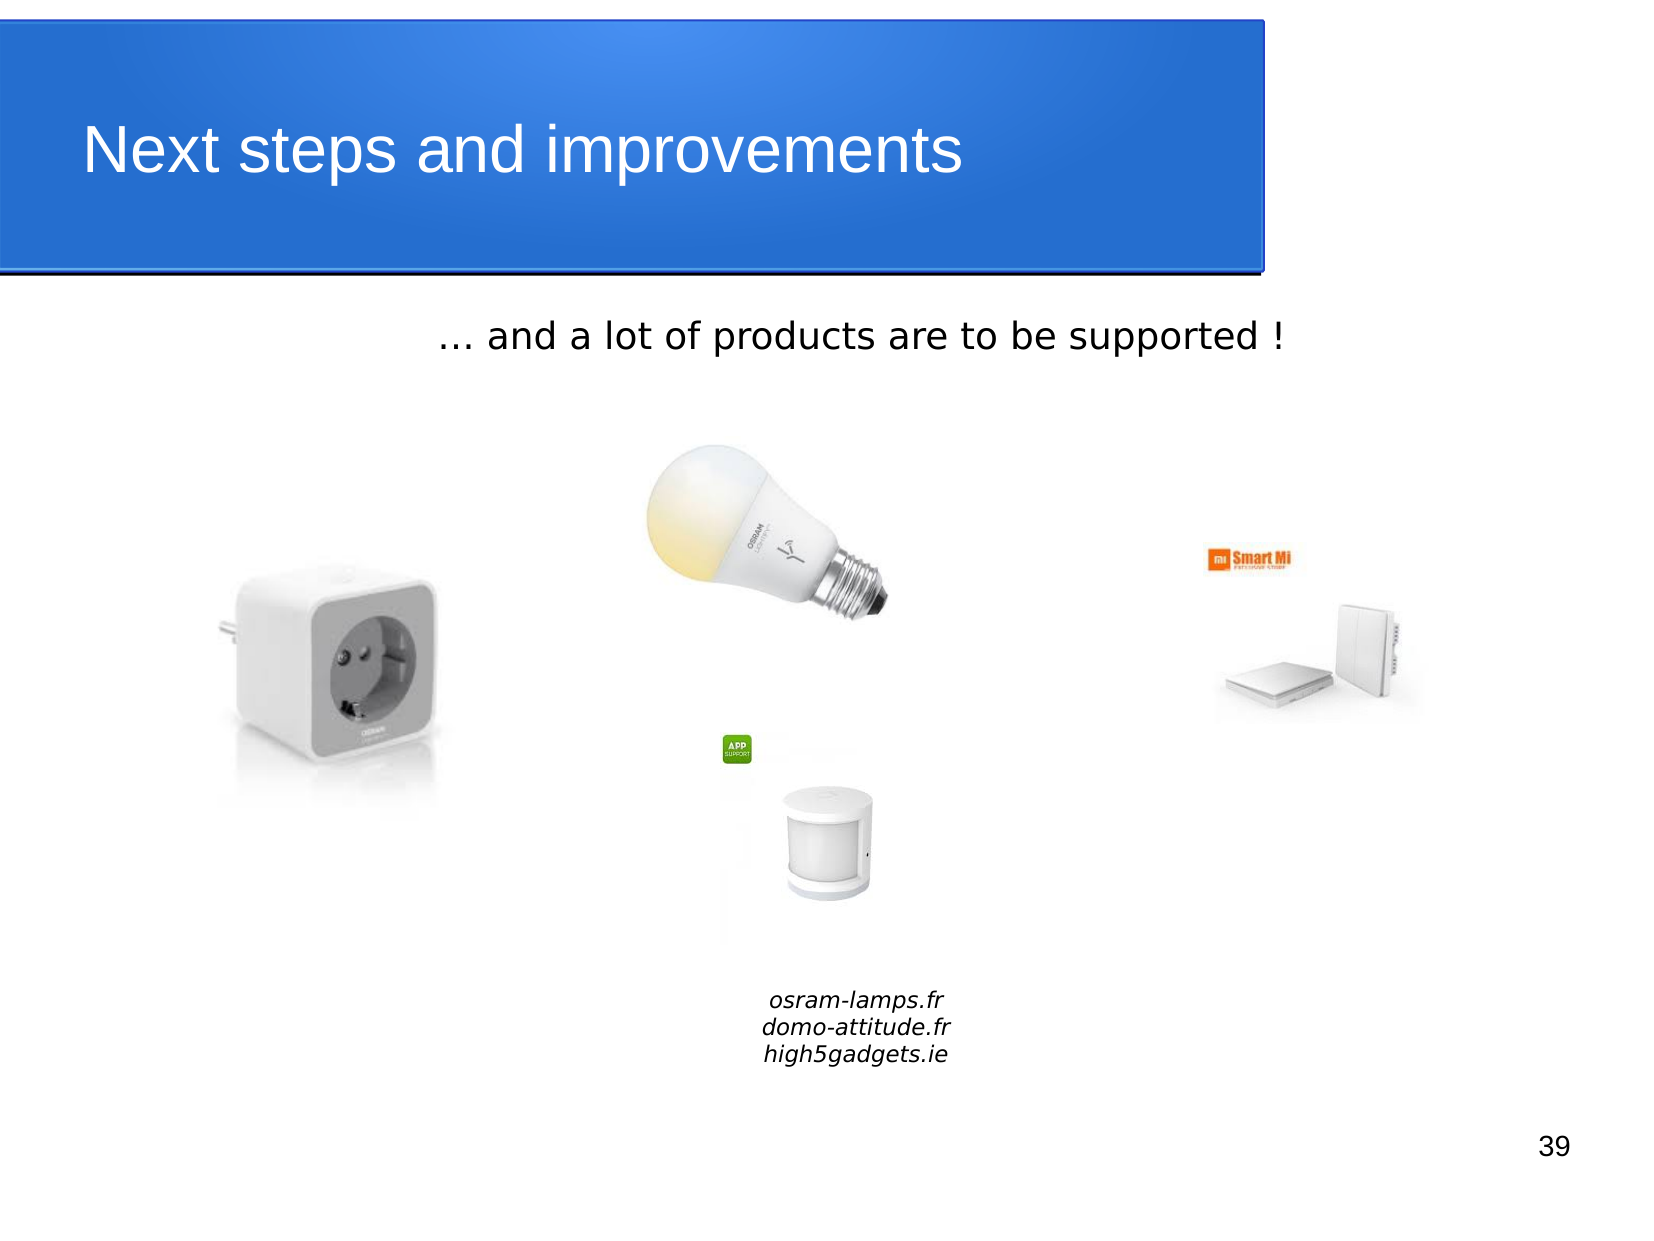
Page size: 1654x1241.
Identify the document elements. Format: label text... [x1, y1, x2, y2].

picture [720, 732, 934, 945]
picture [1203, 542, 1441, 780]
picture [625, 436, 910, 625]
text_box … and a lot of products are to be supported ! [188, 307, 1536, 366]
text_box osram-lamps.fr domo-attitude.fr high5gadgets.ie [413, 980, 1300, 1119]
title Next steps and improvements [82, 47, 1235, 252]
picture [118, 544, 537, 839]
